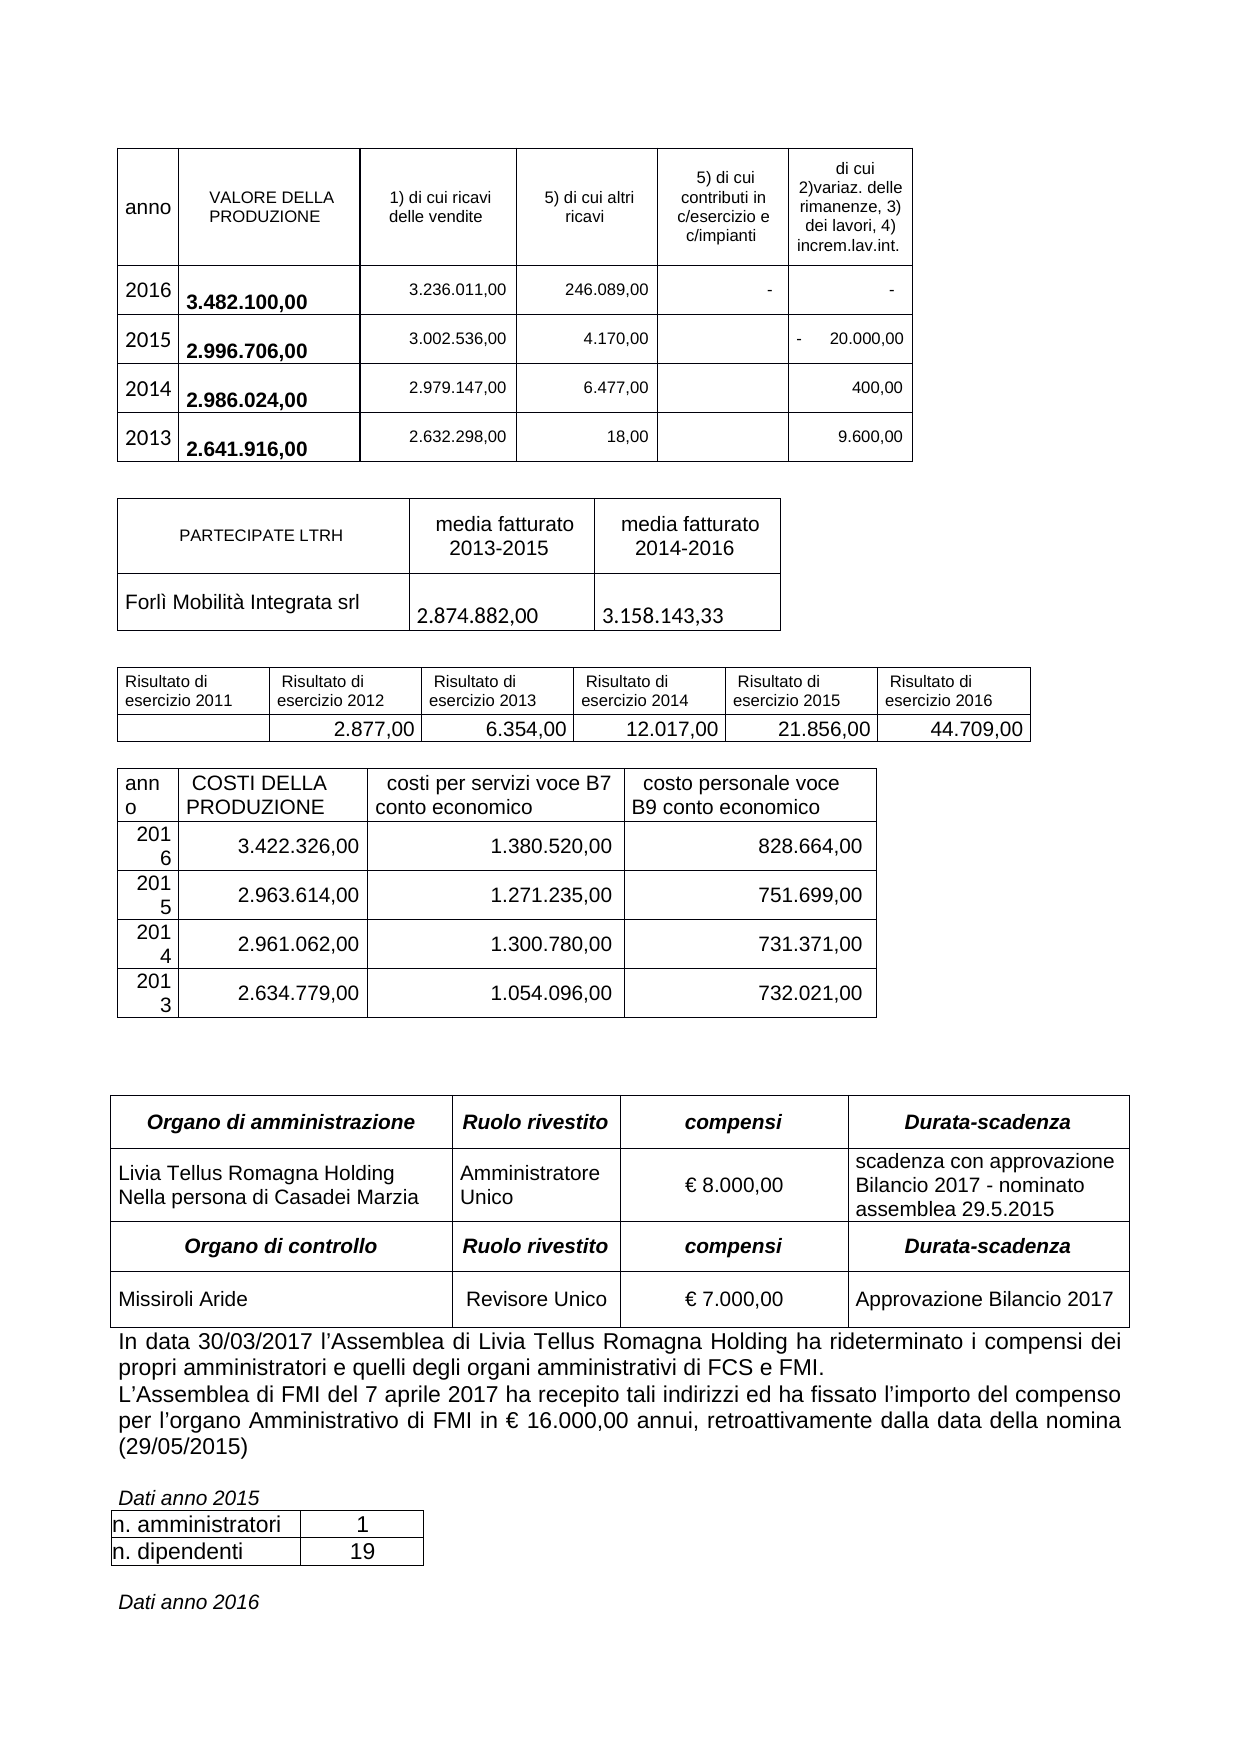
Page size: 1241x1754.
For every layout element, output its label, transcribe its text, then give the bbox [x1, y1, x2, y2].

table_cell 2.877,00 [270, 715, 421, 741]
table_cell 4.170,00 [517, 315, 657, 363]
table_cell Organo di controllo [111, 1222, 452, 1271]
table_cell € 8.000,00 [621, 1149, 848, 1221]
table_header Organo di amministrazione [111, 1096, 452, 1148]
table_cell 1.054.096,00 [368, 969, 624, 1017]
table_header Durata-scadenza [849, 1096, 1129, 1148]
table_header Risultato di esercizio 2011 [118, 668, 269, 714]
table_header Risultato di esercizio 2015 [726, 668, 877, 714]
table_cell 3.158.143,33 [595, 574, 780, 630]
table_cell 3.482.100,00 [179, 266, 359, 314]
table_cell 2.874.882,00 [410, 574, 594, 630]
table_cell 2015 [118, 871, 178, 919]
table_header 1 [301, 1511, 423, 1537]
table_cell 44.709,00 [878, 715, 1030, 741]
table_cell 1.271.235,00 [368, 871, 624, 919]
table_cell 1.380.520,00 [368, 822, 624, 870]
table_cell compensi [621, 1222, 848, 1271]
table_header 5) di cui contributi in c/esercizio e c/impianti [658, 149, 788, 265]
table_header n. amministratori [112, 1511, 300, 1537]
table_cell 3.002.536,00 [361, 315, 516, 363]
table_cell 731.371,00 [625, 920, 876, 968]
table_cell 3.236.011,00 [361, 266, 516, 314]
table_header media fatturato 2014-2016 [595, 499, 780, 573]
table_cell 732.021,00 [625, 969, 876, 1017]
table_cell [658, 315, 788, 363]
table_cell [118, 715, 269, 741]
table_header Risultato di esercizio 2016 [878, 668, 1030, 714]
table_header anno [118, 769, 178, 821]
table_header Ruolo rivestito [453, 1096, 620, 1148]
table_header PARTECIPATE LTRH [118, 499, 409, 573]
table_cell 1.300.780,00 [368, 920, 624, 968]
table_cell 2015 [118, 315, 178, 363]
table_cell Livia Tellus Romagna Holding Nella persona di Casadei Marzia [111, 1149, 452, 1221]
table_cell 2016 [118, 822, 178, 870]
table_header costo personale voce B9 conto economico [625, 769, 876, 821]
text Dati anno 2015 [118, 1486, 1122, 1510]
table_cell - [789, 266, 912, 314]
table_header costi per servizi voce B7 conto economico [368, 769, 624, 821]
table_cell € 7.000,00 [621, 1272, 848, 1327]
table_cell Revisore Unico [453, 1272, 620, 1327]
table_header compensi [621, 1096, 848, 1148]
table_cell 400,00 [789, 364, 912, 412]
table_cell 6.354,00 [422, 715, 573, 741]
table_header 5) di cui altri ricavi [517, 149, 657, 265]
table_cell 751.699,00 [625, 871, 876, 919]
table_cell 2.641.916,00 [179, 413, 359, 461]
table_header di cui 2)variaz. delle rimanenze, 3) dei lavori, 4) increm.lav.int. [789, 149, 912, 265]
table_cell 12.017,00 [574, 715, 725, 741]
table_cell 2016 [118, 266, 178, 314]
table_cell 2013 [118, 969, 178, 1017]
table_cell 828.664,00 [625, 822, 876, 870]
table_cell Forlì Mobilità Integrata srl [118, 574, 409, 630]
table_cell 9.600,00 [789, 413, 912, 461]
text In data 30/03/2017 l’Assemblea di Livia Tellus Romagna Holding ha rideterminato i compensi dei propri amministratori e quelli degli organi amministrativi di FCS e FMI. [118, 1328, 1122, 1381]
table_header Risultato di esercizio 2014 [574, 668, 725, 714]
table_cell Amministratore Unico [453, 1149, 620, 1221]
table_cell 2.979.147,00 [361, 364, 516, 412]
table_cell scadenza con approvazione Bilancio 2017 - nominato assemblea 29.5.2015 [849, 1149, 1129, 1221]
table_cell [658, 413, 788, 461]
table_cell 3.422.326,00 [179, 822, 367, 870]
table_cell 2.963.614,00 [179, 871, 367, 919]
table_cell 6.477,00 [517, 364, 657, 412]
table_cell [658, 364, 788, 412]
table_cell 2014 [118, 364, 178, 412]
table_cell 18,00 [517, 413, 657, 461]
table_cell 2013 [118, 413, 178, 461]
table_header 1) di cui ricavi delle vendite [361, 149, 516, 265]
table_cell 2.961.062,00 [179, 920, 367, 968]
table_cell n. dipendenti [112, 1538, 300, 1565]
table_cell 2.634.779,00 [179, 969, 367, 1017]
table_cell 246.089,00 [517, 266, 657, 314]
table_cell Ruolo rivestito [453, 1222, 620, 1271]
table_header media fatturato 2013-2015 [410, 499, 594, 573]
table_cell Durata-scadenza [849, 1222, 1129, 1271]
table_header Risultato di esercizio 2013 [422, 668, 573, 714]
table_header anno [118, 149, 178, 265]
table_cell 2014 [118, 920, 178, 968]
table_cell 19 [301, 1538, 423, 1565]
table_header COSTI DELLA PRODUZIONE [179, 769, 367, 821]
table_cell Missiroli Aride [111, 1272, 452, 1327]
table_cell 21.856,00 [726, 715, 877, 741]
text L’Assemblea di FMI del 7 aprile 2017 ha recepito tali indirizzi ed ha fissato l’importo del compenso per l’organo Amministrativo di FMI in € 16.000,00 annui, retroattivamente dalla data della nomina (29/05/2015) [118, 1381, 1122, 1459]
table_cell 2.986.024,00 [179, 364, 359, 412]
table_cell - 20.000,00 [789, 315, 912, 363]
table_cell Approvazione Bilancio 2017 [849, 1272, 1129, 1327]
table_cell - [658, 266, 788, 314]
table_header Risultato di esercizio 2012 [270, 668, 421, 714]
text Dati anno 2016 [118, 1590, 1122, 1614]
table_cell 2.996.706,00 [179, 315, 359, 363]
table_header VALORE DELLA PRODUZIONE [179, 149, 359, 265]
table_cell 2.632.298,00 [361, 413, 516, 461]
